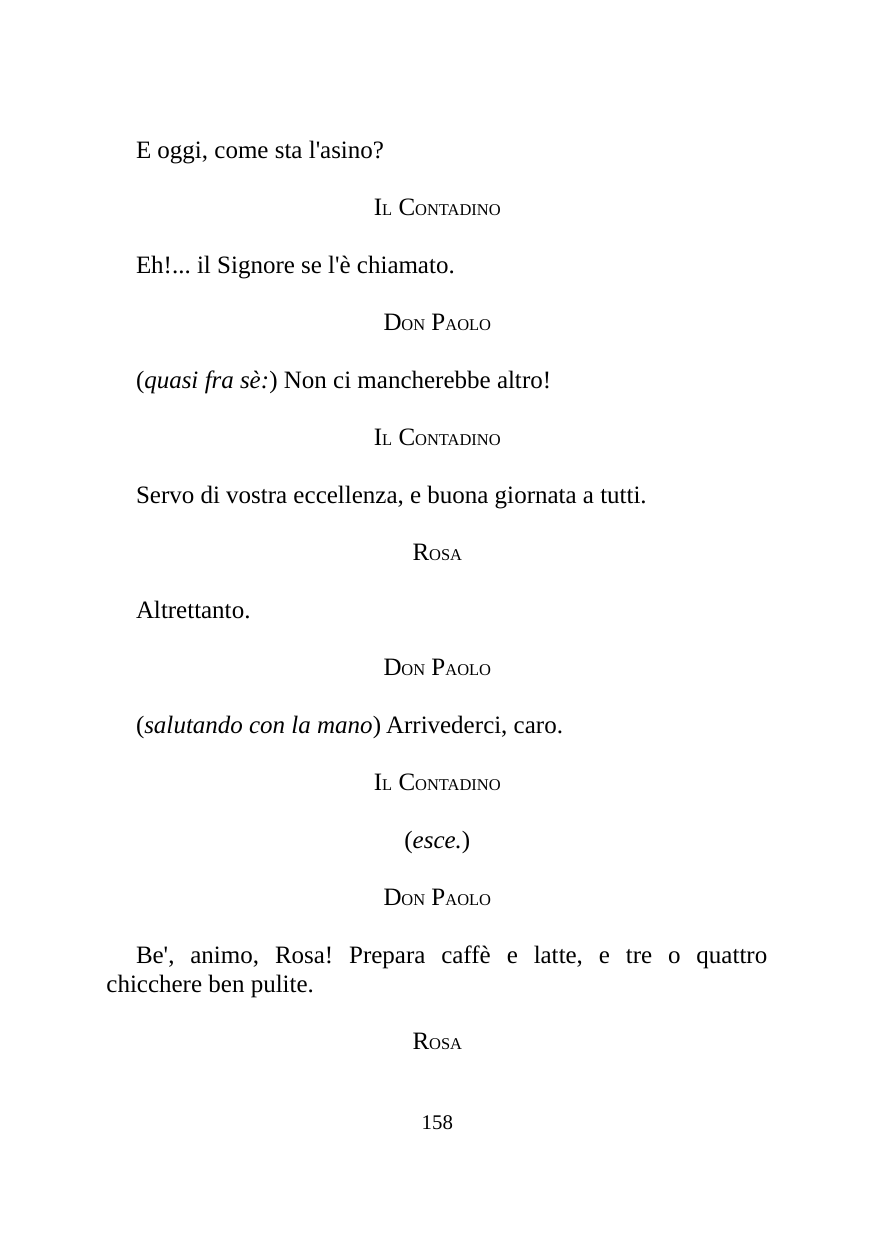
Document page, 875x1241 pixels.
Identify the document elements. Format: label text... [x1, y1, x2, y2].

text Altrettanto. [106, 595, 768, 624]
text Servo di vostra eccellenza, e buona giornata a tutti. [106, 480, 768, 509]
text E oggi, come sta l'asino? [106, 135, 768, 164]
text (esce.) [106, 825, 768, 854]
text Il Contadino [106, 422, 768, 451]
text Rosa [106, 1026, 768, 1055]
text Eh!... il Signore se l'è chiamato. [106, 250, 768, 279]
text Don Paolo [106, 882, 768, 911]
text Il Contadino [106, 767, 768, 796]
text Be', animo, Rosa! Prepara caffè e latte, e tre o quattro chicchere ben pulite. [106, 940, 768, 997]
text Don Paolo [106, 652, 768, 681]
text (quasi fra sè:) Non ci mancherebbe altro! [106, 365, 768, 394]
text (salutando con la mano) Arrivederci, caro. [106, 710, 768, 739]
text Il Contadino [106, 192, 768, 221]
text Rosa [106, 537, 768, 566]
text Don Paolo [106, 307, 768, 336]
